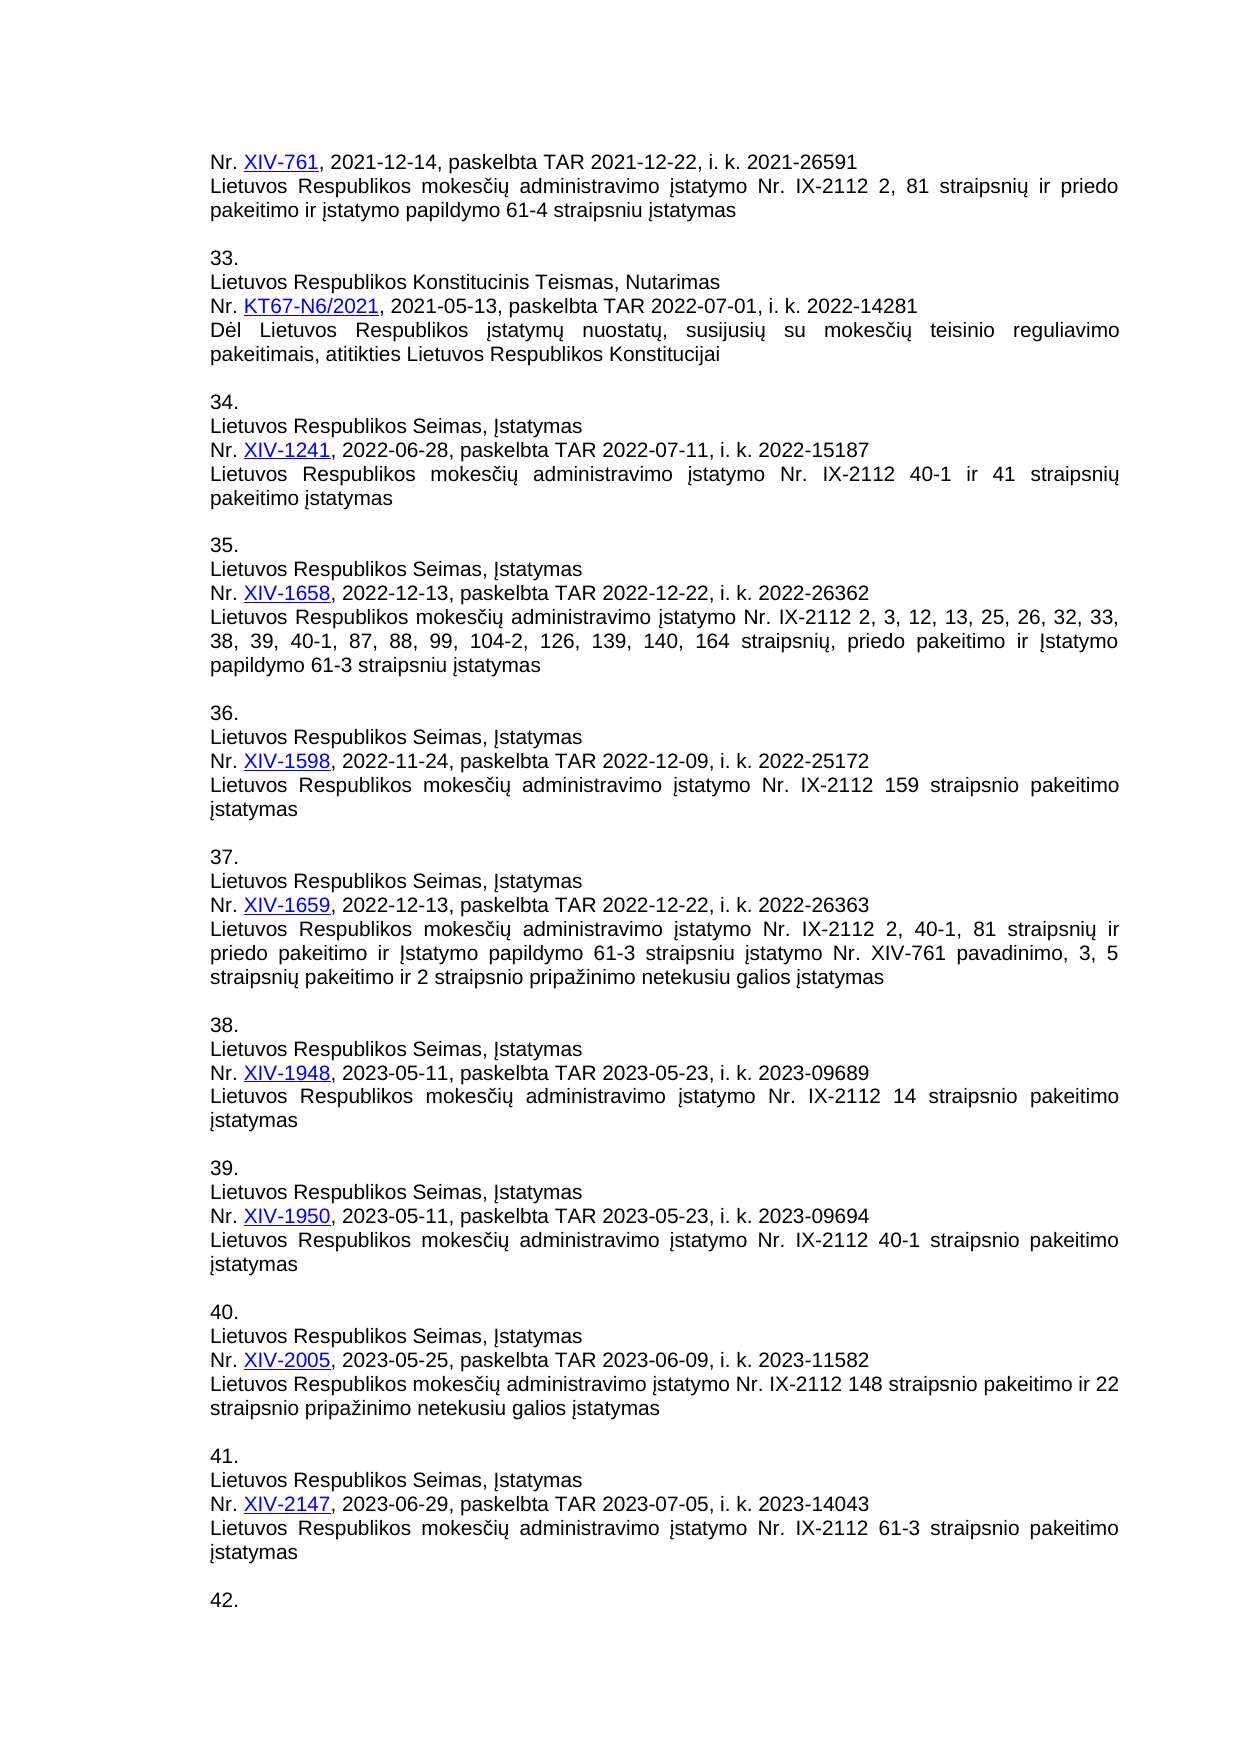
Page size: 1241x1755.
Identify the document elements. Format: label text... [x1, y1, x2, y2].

text Nr. XIV-761, 2021-12-14, paskelbta TAR 2021-12-22, i. k. 2021-26591 [210, 150, 1120, 174]
text Dėl Lietuvos Respublikos įstatymų nuostatų, susijusių su mokesčių teisinio reguliavimo pakeitimais, atitikties Lietuvos Respublikos Konstitucijai [210, 318, 1120, 366]
text Lietuvos Respublikos mokesčių administravimo įstatymo Nr. IX-2112 40-1 straipsnio pakeitimo įstatymas [210, 1228, 1120, 1276]
text Lietuvos Respublikos Seimas, Įstatymas [210, 725, 1120, 749]
text Nr. XIV-1241, 2022-06-28, paskelbta TAR 2022-07-11, i. k. 2022-15187 [210, 437, 1120, 461]
text Lietuvos Respublikos mokesčių administravimo įstatymo Nr. IX-2112 159 straipsnio pakeitimo įstatymas [210, 773, 1120, 821]
text 40. [210, 1300, 1120, 1324]
text Lietuvos Respublikos Seimas, Įstatymas [210, 1468, 1120, 1492]
text 33. [210, 246, 1120, 270]
text 34. [210, 389, 1120, 413]
text Nr. XIV-1598, 2022-11-24, paskelbta TAR 2022-12-09, i. k. 2022-25172 [210, 749, 1120, 773]
text 42. [210, 1587, 1120, 1611]
text Nr. XIV-1659, 2022-12-13, paskelbta TAR 2022-12-22, i. k. 2022-26363 [210, 893, 1120, 917]
text Lietuvos Respublikos Konstitucinis Teismas, Nutarimas [210, 270, 1120, 294]
text Lietuvos Respublikos mokesčių administravimo įstatymo Nr. IX-2112 2, 40-1, 81 straipsnių ir priedo pakeitimo ir Įstatymo papildymo 61-3 straipsniu įstatymo Nr. XIV-761 pavadinimo, 3, 5 straipsnių pakeitimo ir 2 straipsnio pripažinimo netekusiu galios įstatymas [210, 917, 1120, 988]
text Nr. KT67-N6/2021, 2021-05-13, paskelbta TAR 2022-07-01, i. k. 2022-14281 [210, 294, 1120, 318]
text Lietuvos Respublikos Seimas, Įstatymas [210, 1036, 1120, 1060]
text 38. [210, 1012, 1120, 1036]
text Lietuvos Respublikos mokesčių administravimo įstatymo Nr. IX-2112 2, 3, 12, 13, 25, 26, 32, 33, 38, 39, 40-1, 87, 88, 99, 104-2, 126, 139, 140, 164 straipsnių, priedo pakeitimo ir Įstatymo papildymo 61-3 straipsniu įstatymas [210, 605, 1120, 677]
text Lietuvos Respublikos mokesčių administravimo įstatymo Nr. IX-2112 40-1 ir 41 straipsnių pakeitimo įstatymas [210, 461, 1120, 509]
text Lietuvos Respublikos Seimas, Įstatymas [210, 413, 1120, 437]
text Nr. XIV-1948, 2023-05-11, paskelbta TAR 2023-05-23, i. k. 2023-09689 [210, 1060, 1120, 1084]
text 41. [210, 1444, 1120, 1468]
text Nr. XIV-2005, 2023-05-25, paskelbta TAR 2023-06-09, i. k. 2023-11582 [210, 1348, 1120, 1372]
text Lietuvos Respublikos Seimas, Įstatymas [210, 869, 1120, 893]
text Lietuvos Respublikos Seimas, Įstatymas [210, 557, 1120, 581]
text Lietuvos Respublikos Seimas, Įstatymas [210, 1180, 1120, 1204]
text Lietuvos Respublikos Seimas, Įstatymas [210, 1324, 1120, 1348]
text Nr. XIV-2147, 2023-06-29, paskelbta TAR 2023-07-05, i. k. 2023-14043 [210, 1492, 1120, 1516]
text Nr. XIV-1950, 2023-05-11, paskelbta TAR 2023-05-23, i. k. 2023-09694 [210, 1204, 1120, 1228]
text Nr. XIV-1658, 2022-12-13, paskelbta TAR 2022-12-22, i. k. 2022-26362 [210, 581, 1120, 605]
text 35. [210, 533, 1120, 557]
text Lietuvos Respublikos mokesčių administravimo įstatymo Nr. IX-2112 148 straipsnio pakeitimo ir 22 straipsnio pripažinimo netekusiu galios įstatymas [210, 1372, 1120, 1420]
text Lietuvos Respublikos mokesčių administravimo įstatymo Nr. IX-2112 61-3 straipsnio pakeitimo įstatymas [210, 1516, 1120, 1563]
text Lietuvos Respublikos mokesčių administravimo įstatymo Nr. IX-2112 14 straipsnio pakeitimo įstatymas [210, 1084, 1120, 1132]
text 36. [210, 701, 1120, 725]
text 37. [210, 845, 1120, 869]
text Lietuvos Respublikos mokesčių administravimo įstatymo Nr. IX-2112 2, 81 straipsnių ir priedo pakeitimo ir įstatymo papildymo 61-4 straipsniu įstatymas [210, 174, 1120, 222]
text 39. [210, 1156, 1120, 1180]
